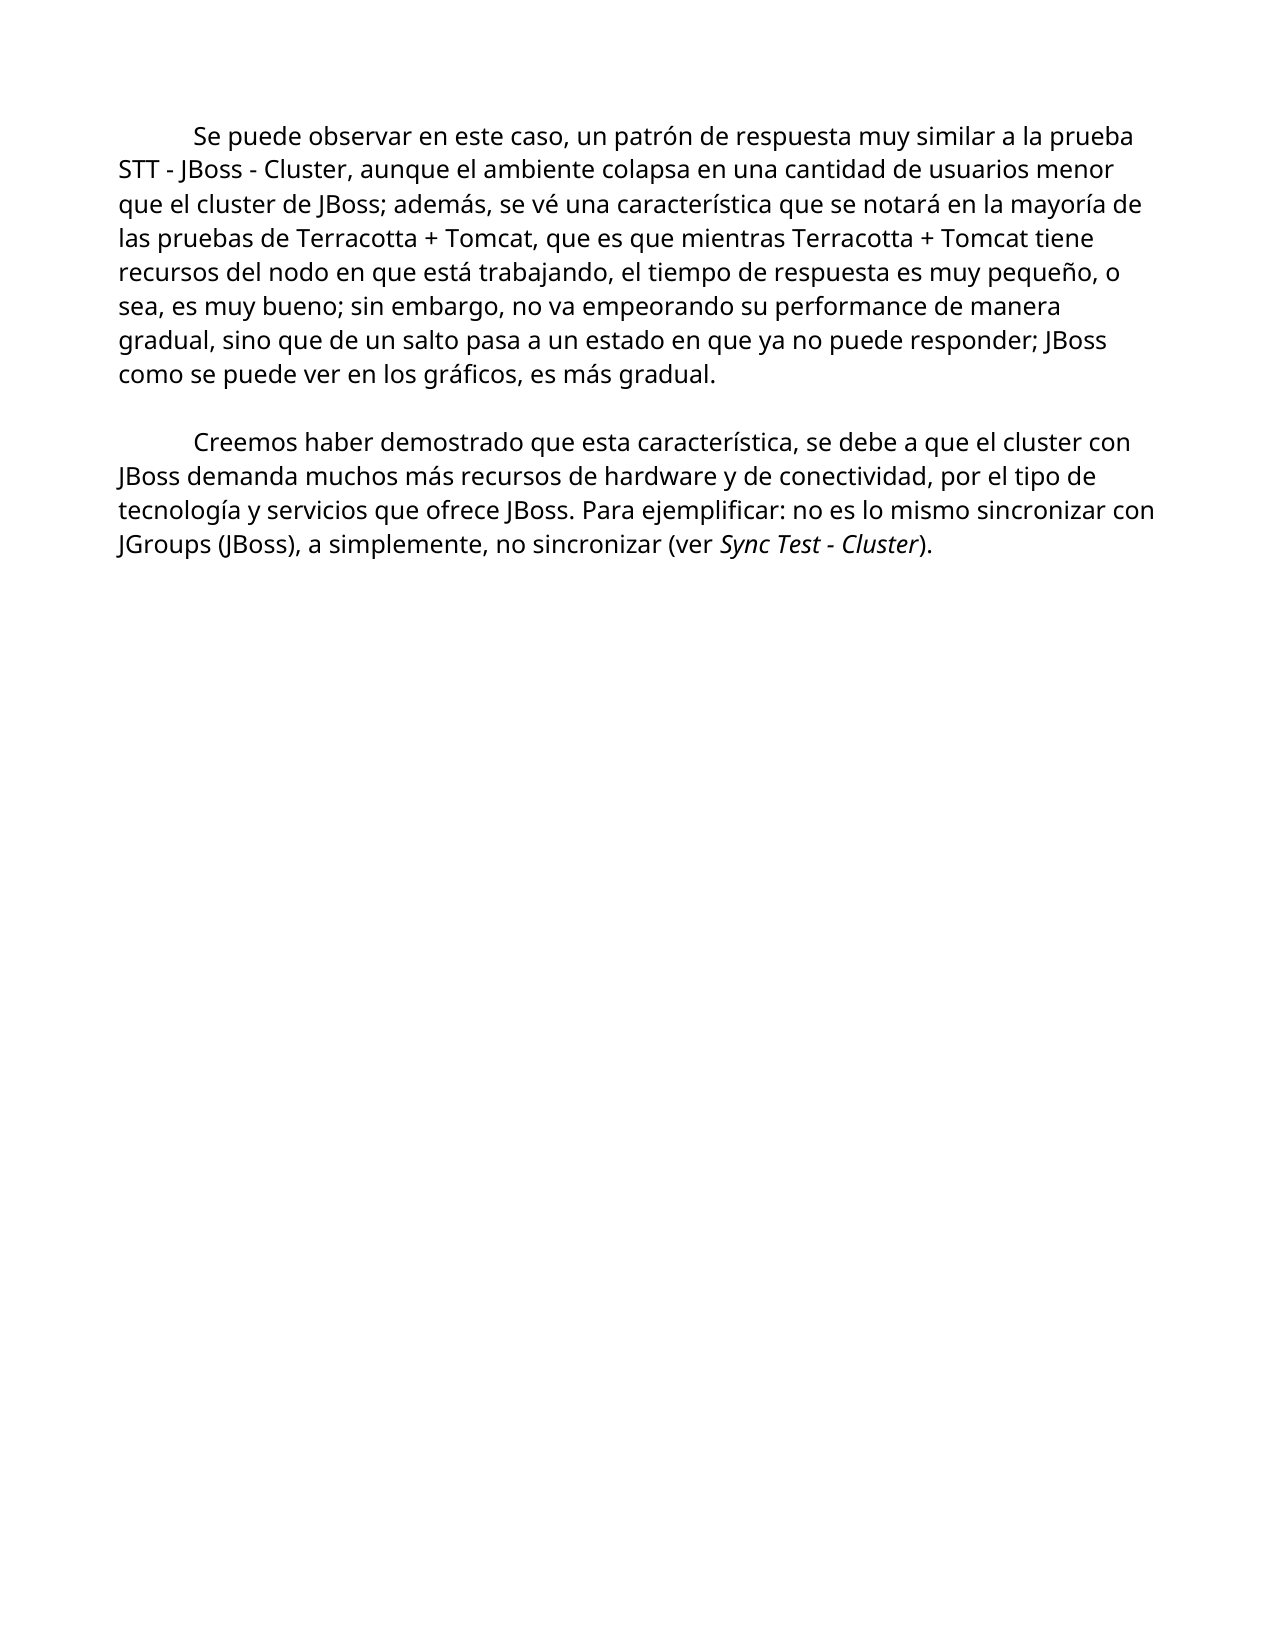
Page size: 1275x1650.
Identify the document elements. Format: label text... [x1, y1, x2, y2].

text Creemos haber demostrado que esta característica, se debe a que el cluster con JBoss demanda muchos más recursos de hardware y de conectividad, por el tipo de tecnología y servicios que ofrece JBoss. Para ejemplificar: no es lo mismo sincronizar con JGroups (JBoss), a simplemente, no sincronizar (ver Sync Test - Cluster). [118, 425, 1157, 561]
text Se puede observar en este caso, un patrón de respuesta muy similar a la prueba STT - JBoss - Cluster, aunque el ambiente colapsa en una cantidad de usuarios menor que el cluster de JBoss; además, se vé una característica que se notará en la mayoría de las pruebas de Terracotta + Tomcat, que es que mientras Terracotta + Tomcat tiene recursos del nodo en que está trabajando, el tiempo de respuesta es muy pequeño, o sea, es muy bueno; sin embargo, no va empeorando su performance de manera gradual, sino que de un salto pasa a un estado en que ya no puede responder; JBoss como se puede ver en los gráficos, es más gradual. [118, 118, 1157, 391]
